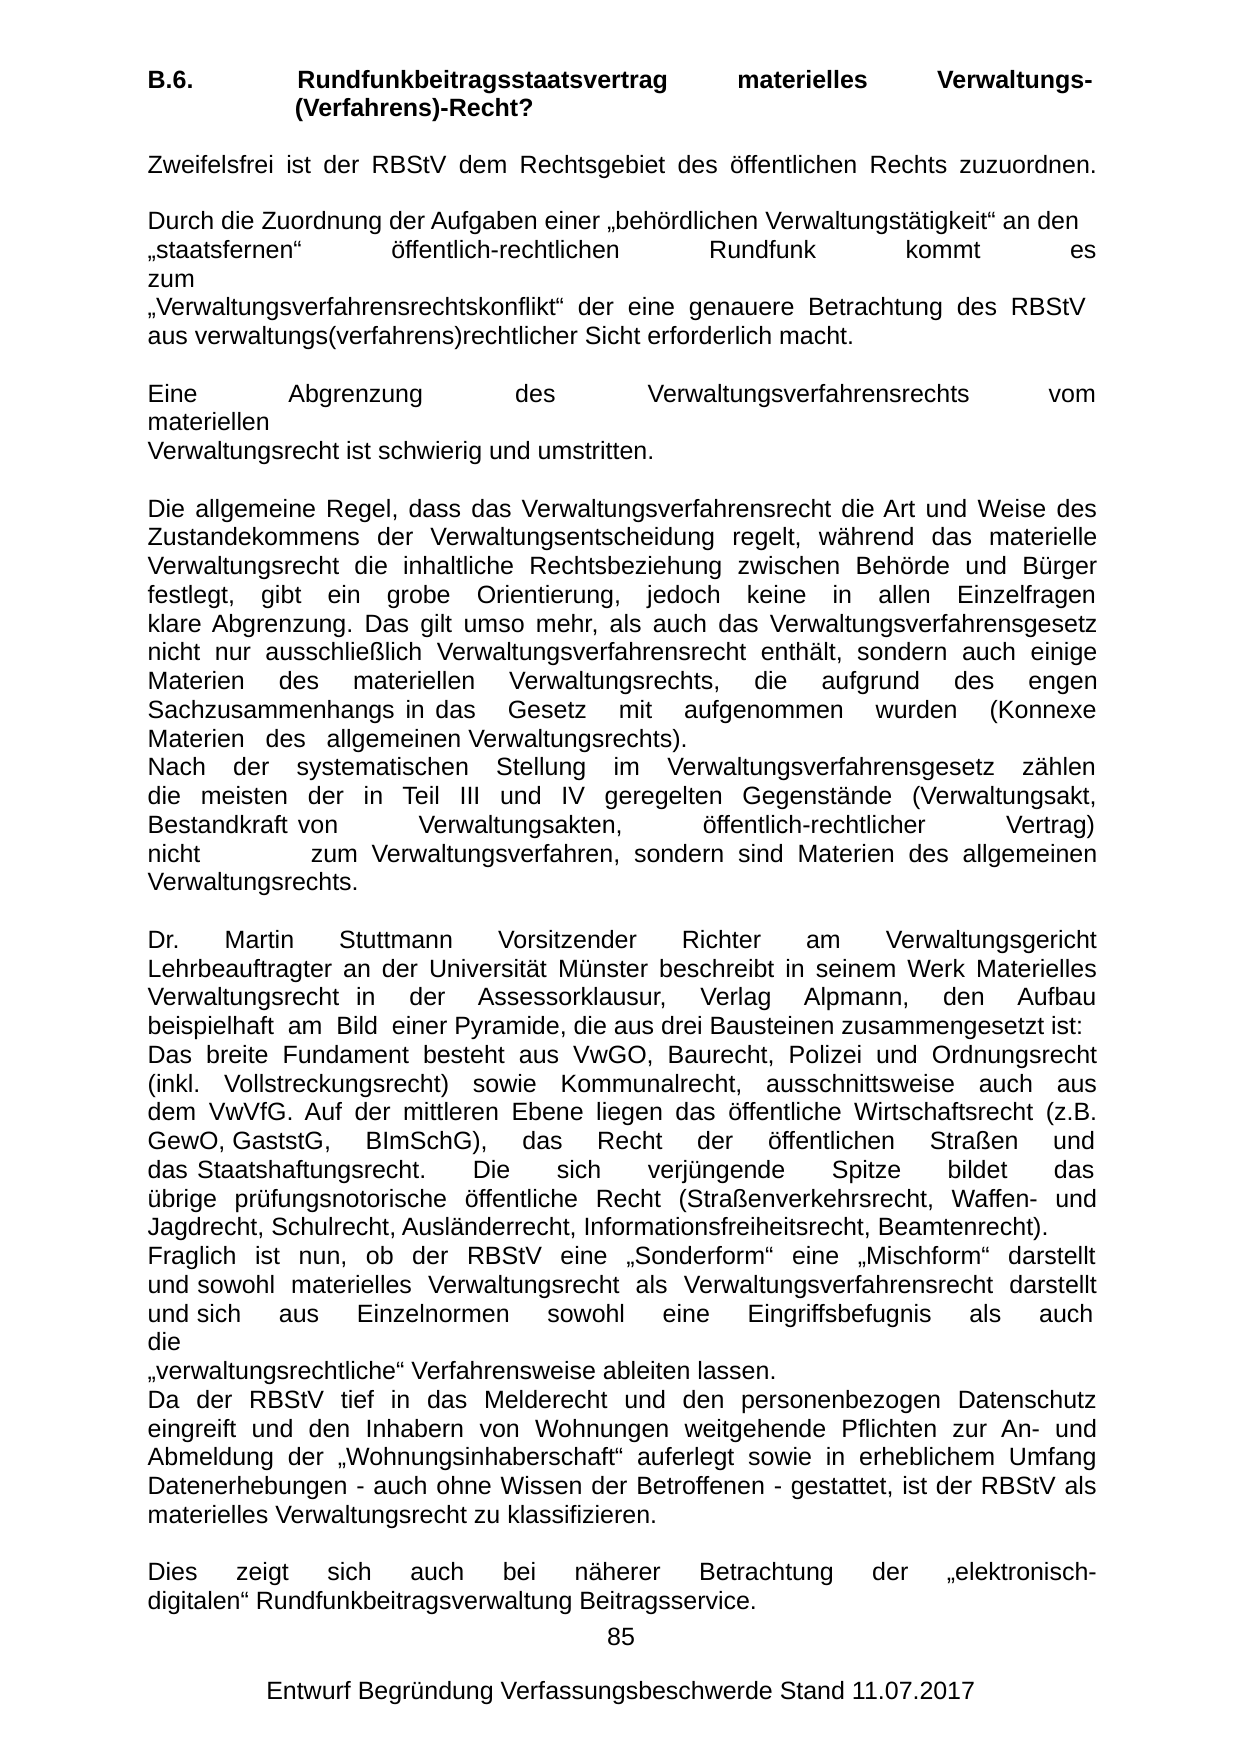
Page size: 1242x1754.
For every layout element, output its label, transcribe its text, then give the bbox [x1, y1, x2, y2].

text „Verwaltungsverfahrensrechtskonflikt“ der eine genauere Betrachtung des RBStV [147, 292, 1098, 321]
text 85 [602, 1622, 639, 1651]
text Die allgemeine Regel, dass das Verwaltungsverfahrensrecht die Art und Weise des Zustandekommens der Verwaltungsentscheidung regelt, während das materielle Verwaltungsrecht die inhaltliche Rechtsbeziehung zwischen Behörde und Bürger festlegt, gibt ein grobe Orientierung, jedoch keine in allen Einzelfragen klare Abgrenzung. Das gilt umso mehr, als auch das Verwaltungsverfahrensgesetz nicht nur ausschließlich Verwaltungsverfahrensrecht enthält, sondern auch einige Materien des materiellen Verwaltungsrechts, die aufgrund des engen Sachzusammenhangs in das Gesetz mit aufgenommen wurden (Konnexe Materien des allgemeinen Verwaltungsrechts). [147, 493, 1099, 752]
text Nach der systematischen Stellung im Verwaltungsverfahrensgesetz zählen die meisten der in Teil III und IV geregelten Gegenstände (Verwaltungsakt, Bestandkraft von Verwaltungsakten, öffentlich-rechtlicher Vertrag) nicht zum Verwaltungsverfahren, sondern sind Materien des allgemeinen Verwaltungsrechts. [147, 752, 1098, 896]
text Entwurf Begründung Verfassungsbeschwerde Stand 11.07.2017 [259, 1676, 982, 1704]
text Eine Abgrenzung des Verwaltungsverfahrensrechts vom materiellen [147, 378, 1098, 436]
text Dr. Martin Stuttmann Vorsitzender Richter am Verwaltungsgericht Lehrbeauftragter an der Universität Münster beschreibt in seinem Werk Materielles Verwaltungsrecht in der Assessorklausur, Verlag Alpmann, den Aufbau beispielhaft am Bild einer Pyramide, die aus drei Bausteinen zusammengesetzt ist: [147, 925, 1099, 1040]
text Zweifelsfrei ist der RBStV dem Rechtsgebiet des öffentlichen Rechts zuzuordnen. Durch die Zuordnung der Aufgaben einer „behördlichen Verwaltungstätigkeit“ an den [147, 122, 1098, 235]
text Das breite Fundament besteht aus VwGO, Baurecht, Polizei und Ordnungsrecht (inkl. Vollstreckungsrecht) sowie Kommunalrecht, ausschnittsweise auch aus dem VwVfG. Auf der mittleren Ebene liegen das öffentliche Wirtschaftsrecht (z.B. GewO, GaststG, BImSchG), das Recht der öffentlichen Straßen und das Staatshaftungsrecht. Die sich verjüngende Spitze bildet das übrige prüfungsnotorische öffentliche Recht (Straßenverkehrsrecht, Waffen- und Jagdrecht, Schulrecht, Ausländerrecht, Informationsfreiheitsrecht, Beamtenrecht). [147, 1040, 1098, 1241]
text Da der RBStV tief in das Melderecht und den personenbezogen Datenschutz eingreift und den Inhabern von Wohnungen weitgehende Pflichten zur An- und Abmeldung der „Wohnungsinhaberschaft“ auferlegt sowie in erheblichem Umfang Datenerhebungen - auch ohne Wissen der Betroffenen - gestattet, ist der RBStV als materielles Verwaltungsrecht zu klassifizieren. [147, 1385, 1098, 1528]
text Dies zeigt sich auch bei näherer Betrachtung der „elektronisch-digitalen“ Rundfunkbeitragsverwaltung Beitragsservice. [147, 1557, 1099, 1615]
text Fraglich ist nun, ob der RBStV eine „Sonderform“ eine „Mischform“ darstellt und sowohl materielles Verwaltungsrecht als Verwaltungsverfahrensrecht darstellt und sich aus Einzelnormen sowohl eine Eingriffsbefugnis als auch die [147, 1241, 1098, 1356]
text aus verwaltungs(verfahrens)rechtlicher Sicht erforderlich macht. [147, 321, 860, 350]
text B.6. Rundfunkbeitragsstaatsvertrag materielles Verwaltungs- (Verfahrens)-Recht? [147, 64, 1098, 122]
text „verwaltungsrechtliche“ Verfahrensweise ableiten lassen. [147, 1356, 784, 1385]
text „staatsfernen“ öffentlich-rechtlichen Rundfunk kommt es zum [147, 235, 1098, 292]
text Verwaltungsrecht ist schwierig und umstritten. [147, 436, 661, 465]
